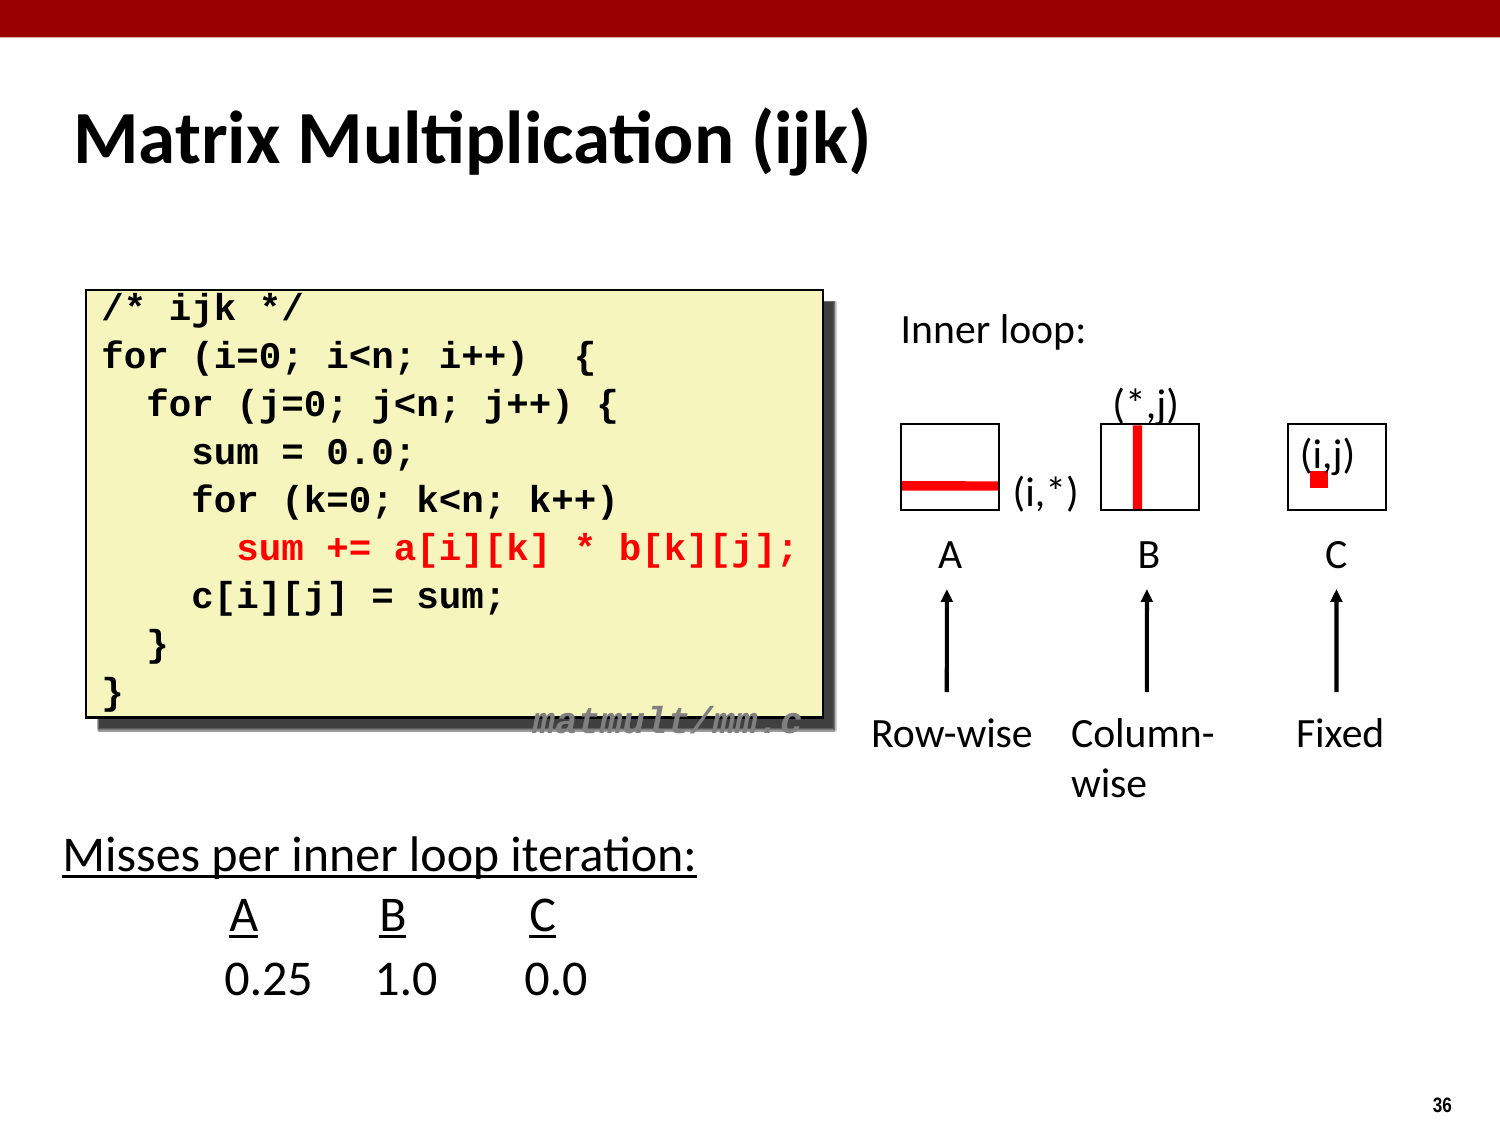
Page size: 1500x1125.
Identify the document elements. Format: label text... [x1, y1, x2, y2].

text_box B [1122, 519, 1176, 585]
text_box C [1310, 519, 1363, 585]
text_box Fixed [1281, 698, 1400, 763]
text_box (i,*) [997, 457, 1094, 522]
text_box matmult/mm.c [517, 692, 818, 750]
text_box Row-wise [856, 698, 1048, 763]
text_box (i,j) [1285, 419, 1371, 485]
text_box Inner loop: [885, 294, 1102, 360]
text_box A [923, 519, 978, 585]
text_box Column- wise [1056, 698, 1230, 813]
text_box /* ijk */ for (i=0; i<n; i++) { for (j=0; j<n; j++) { sum = 0.0; for (k=0; k<n; k++) sum += a[i][k] * b[k][j]; c[i][j] = sum; } } [86, 289, 824, 718]
text_box [1100, 424, 1199, 510]
text_box (*,j) [1097, 369, 1195, 435]
text_box [901, 424, 999, 510]
text_box Misses per inner loop iteration: A B C [47, 814, 880, 1014]
text_box 0.25 1.0 0.0 [42, 937, 875, 1038]
title Matrix Multiplication (ijk) [58, 71, 1304, 197]
text_box [1288, 424, 1387, 510]
